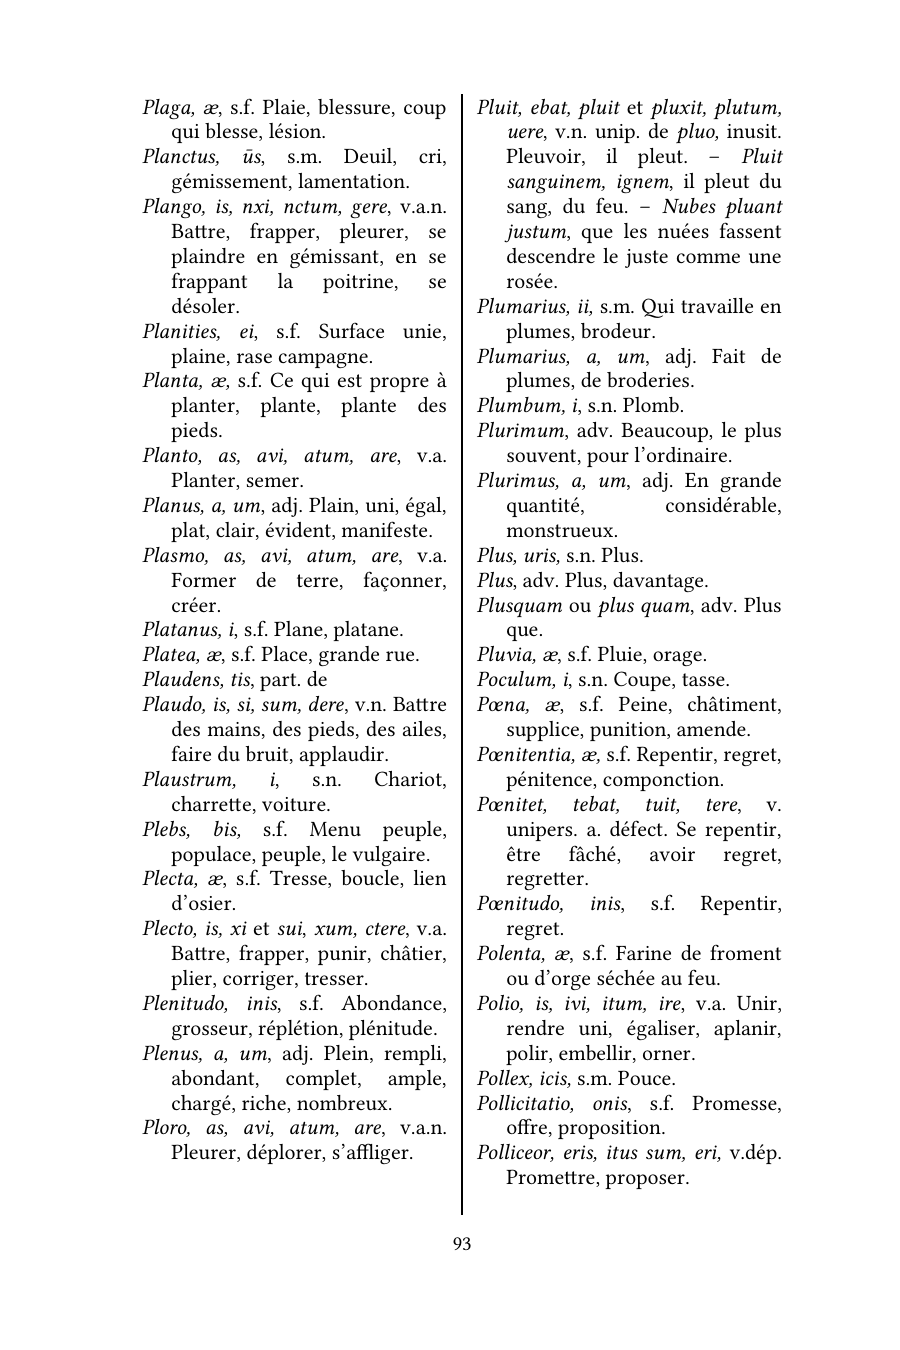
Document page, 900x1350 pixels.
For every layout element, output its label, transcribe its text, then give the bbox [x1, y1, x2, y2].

text Ploro, as, avi, atum, are, v.a.n. Pleurer, déplorer, s’affliger. [142, 1115, 447, 1165]
text Poculum, i, s.n. Coupe, tasse. [476, 667, 782, 692]
text Plusquam ou plus quam, adv. Plus que. [476, 592, 782, 642]
text Polenta, æ, s.f. Farine de froment ou d’orge séchée au feu. [476, 941, 782, 991]
text Planta, æ, s.f. Ce qui est propre à planter, plante, plante des pieds. [142, 368, 447, 443]
text Plecto, is, xi et sui, xum, ctere, v.a. Battre, frapper, punir, châtier, plier, corriger, tresser. [142, 916, 447, 991]
text Plango, is, nxi, nctum, gere, v.a.n. Battre, frapper, pleurer, se plaindre en gémissant, en se frappant la poitrine, se désoler. [142, 194, 447, 318]
text Platea, æ, s.f. Place, grande rue. [142, 642, 447, 667]
text Plenus, a, um, adj. Plein, rempli, abondant, complet, ample, chargé, riche, nombreux. [142, 1041, 447, 1115]
text Polio, is, ivi, itum, ire, v.a. Unir, rendre uni, égaliser, aplanir, polir, embellir, orner. [476, 991, 782, 1065]
text Plumarius, ii, s.m. Qui travaille en plumes, brodeur. [476, 294, 782, 343]
text Pœnitudo, inis, s.f. Repentir, regret. [476, 891, 782, 941]
text Plus, adv. Plus, davantage. [476, 567, 782, 592]
text Platanus, i, s.f. Plane, platane. [142, 617, 447, 642]
text Pluvia, æ, s.f. Pluie, orage. [476, 642, 782, 667]
text Pœna, æ, s.f. Peine, châtiment, supplice, punition, amende. [476, 692, 782, 742]
text Plaudo, is, si, sum, dere, v.n. Battre des mains, des pieds, des ailes, faire du bruit, applaudir. [142, 692, 447, 767]
text Plebs, bis, s.f. Menu peuple, populace, peuple, le vulgaire. [142, 816, 447, 866]
text Plurimus, a, um, adj. En grande quantité, considérable, monstrueux. [476, 468, 782, 543]
text Plaga, æ, s.f. Plaie, blessure, coup qui blesse, lésion. [142, 94, 447, 144]
text Plus, uris, s.n. Plus. [476, 543, 782, 567]
text Planto, as, avi, atum, are, v.a. Planter, semer. [142, 443, 447, 493]
text Planities, ei, s.f. Surface unie, plaine, rase campagne. [142, 318, 447, 368]
text Pœnitentia, æ, s.f. Repentir, regret, pénitence, componction. [476, 742, 782, 792]
text Plenitudo, inis, s.f. Abondance, grosseur, réplétion, plénitude. [142, 991, 447, 1041]
text Pollex, icis, s.m. Pouce. [476, 1065, 782, 1090]
text Pluit, ebat, pluit et pluxit, plutum, uere, v.n. unip. de pluo, inusit. Pleuvoir, il pleut. – Pluit sanguinem, ignem, il pleut du sang, du feu. – Nubes pluant justum, que les nuées fassent descendre le juste comme une rosée. [476, 94, 782, 294]
text Pœnitet, tebat, tuit, tere, v. unipers. a. défect. Se repentir, être fâché, avoir regret, regretter. [476, 792, 782, 891]
text Plumarius, a, um, adj. Fait de plumes, de broderies. [476, 343, 782, 393]
text Plumbum, i, s.n. Plomb. [476, 393, 782, 418]
text Plaudens, tis, part. de [142, 667, 447, 692]
text Plasmo, as, avi, atum, are, v.a. Former de terre, façonner, créer. [142, 543, 447, 617]
text Polliceor, eris, itus sum, eri, v.dép. Promettre, proposer. [476, 1140, 782, 1190]
text Planctus, ūs, s.m. Deuil, cri, gémissement, lamentation. [142, 144, 447, 194]
text Plaustrum, i, s.n. Chariot, charrette, voiture. [142, 767, 447, 816]
text Plurimum, adv. Beaucoup, le plus souvent, pour l’ordinaire. [476, 418, 782, 468]
text Plecta, æ, s.f. Tresse, boucle, lien d’osier. [142, 866, 447, 916]
text Pollicitatio, onis, s.f. Promesse, offre, proposition. [476, 1090, 782, 1140]
text Planus, a, um, adj. Plain, uni, égal, plat, clair, évident, manifeste. [142, 493, 447, 543]
